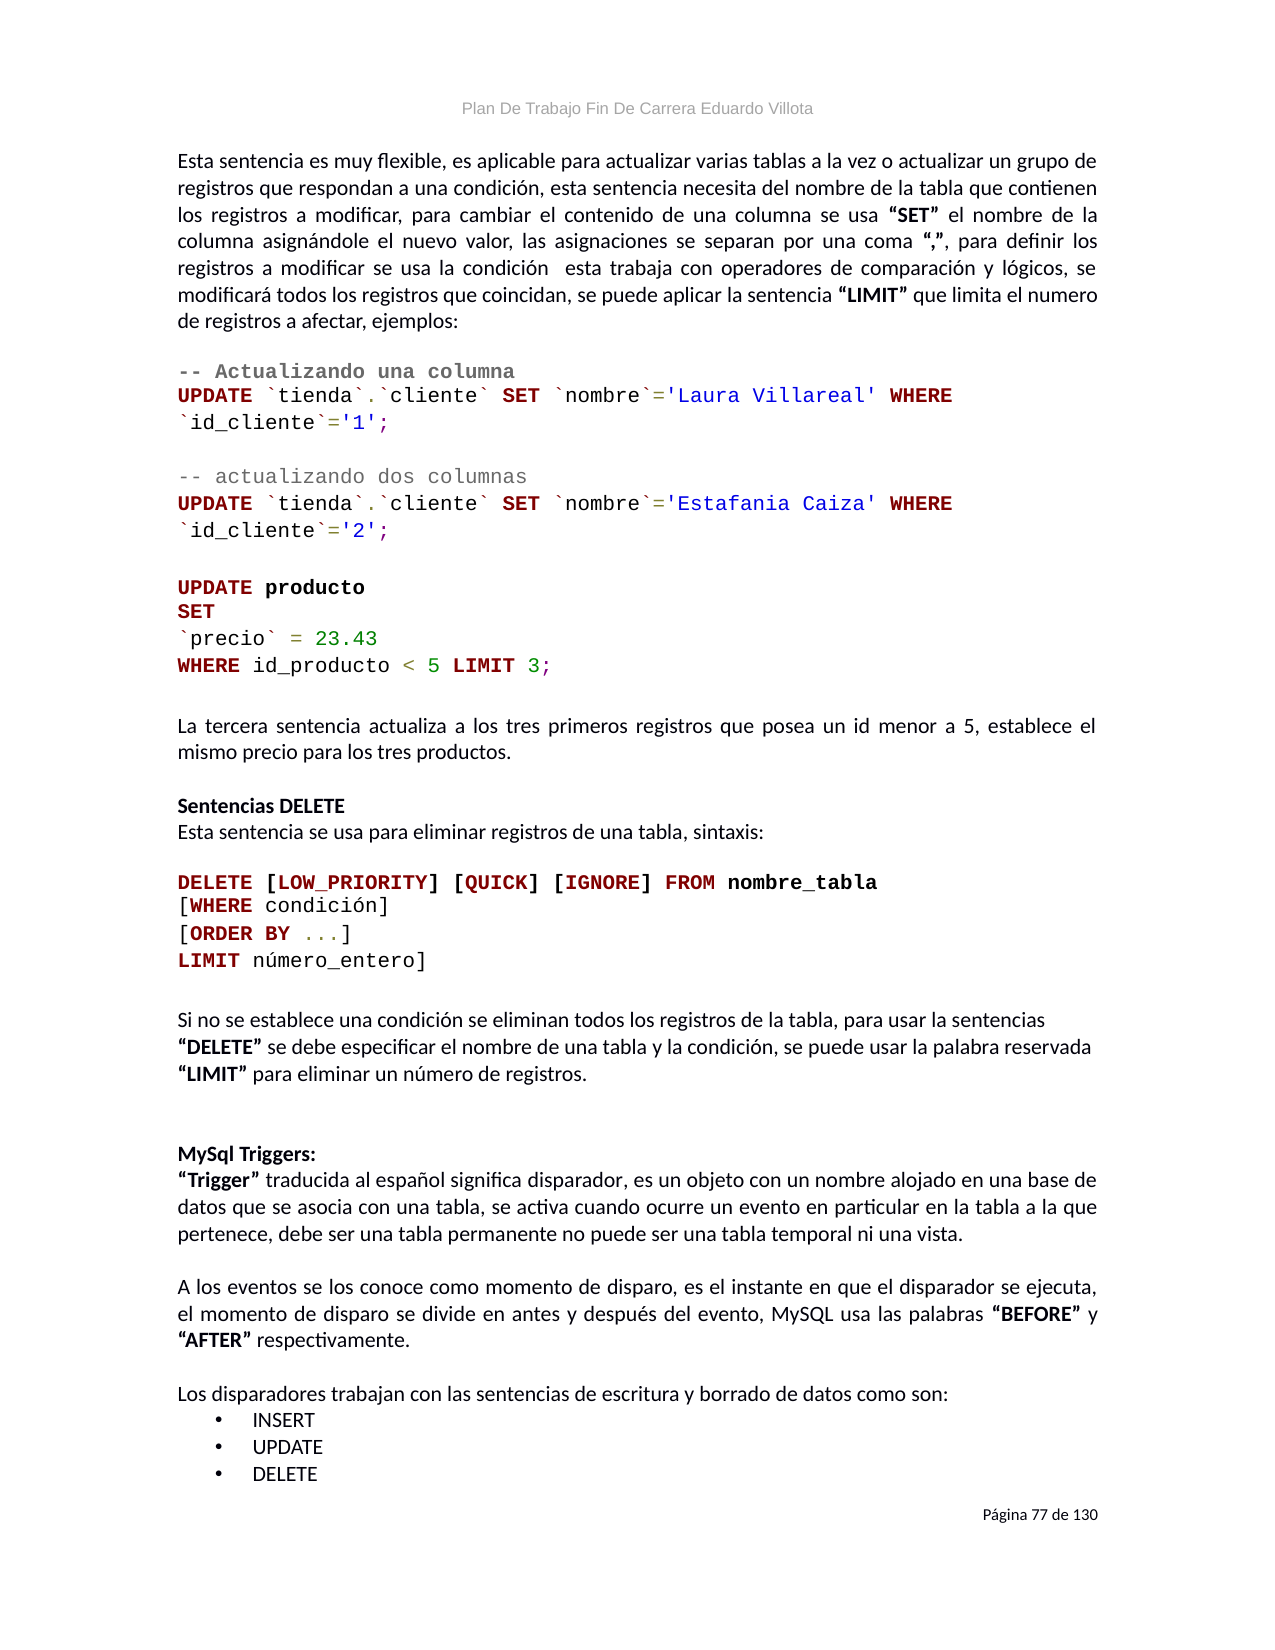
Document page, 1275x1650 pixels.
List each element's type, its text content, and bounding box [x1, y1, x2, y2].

text MySql Triggers: [177, 1140, 1098, 1167]
text UPDATE `tienda`.`cliente` SET `nombre`='Laura Villareal' WHERE `id_cliente`='1'; [177, 384, 1098, 435]
text UPDATE producto [177, 577, 1098, 601]
text A los eventos se los conoce como momento de disparo, es el instante en que el disparador se ejecuta, el momento de disparo se divide en antes y después del evento, MySQL usa las palabras “BEFORE” y “AFTER” respectivamente. [177, 1273, 1098, 1353]
text `precio` = 23.43 [177, 628, 1098, 652]
list INSERT [215, 1407, 1098, 1433]
text -- actualizando dos columnas [177, 466, 1098, 490]
text “Trigger” traducida al español significa disparador, es un objeto con un nombre alojado en una base de datos que se asocia con una tabla, se activa cuando ocurre un evento en particular en la tabla a la que pertenece, debe ser una tabla permanente no puede ser una tabla temporal ni una vista. [177, 1167, 1098, 1247]
text UPDATE `tienda`.`cliente` SET `nombre`='Estafania Caiza' WHERE `id_cliente`='2'; [177, 493, 1098, 544]
text Esta sentencia es muy flexible, es aplicable para actualizar varias tablas a la vez o actualizar un grupo de registros que respondan a una condición, esta sentencia necesita del nombre de la tabla que contienen los registros a modificar, para cambiar el contenido de una columna se usa “SET” el nombre de la columna asignándole el nuevo valor, las asignaciones se separan por una coma “,”, para definir los registros a modificar se usa la condición esta trabaja con operadores de comparación y lógicos, se modificará todos los registros que coincidan, se puede aplicar la sentencia “LIMIT” que limita el numero de registros a afectar, ejemplos: [177, 148, 1098, 334]
text WHERE id_producto < 5 LIMIT 3; [177, 655, 1098, 679]
text SET [177, 601, 1098, 624]
text La tercera sentencia actualiza a los tres primeros registros que posea un id menor a 5, establece el mismo precio para los tres productos. [177, 712, 1098, 765]
list UPDATE [215, 1433, 1098, 1460]
text [WHERE condición] [177, 896, 1098, 919]
text Si no se establece una condición se eliminan todos los registros de la tabla, para usar la sentencias “DELETE” se debe especificar el nombre de una tabla y la condición, se puede usar la palabra reservada “LIMIT” para eliminar un número de registros. [177, 1007, 1098, 1087]
list DELETE [215, 1460, 1098, 1487]
text Esta sentencia se usa para eliminar registros de una tabla, sintaxis: [177, 818, 1098, 845]
text -- Actualizando una columna [177, 361, 1098, 384]
text LIMIT número_entero] [177, 950, 1098, 973]
text [ORDER BY ...] [177, 923, 1098, 946]
text Sentencias DELETE [177, 792, 1098, 818]
text DELETE [LOW_PRIORITY] [QUICK] [IGNORE] FROM nombre_tabla [177, 872, 1098, 896]
text Los disparadores trabajan con las sentencias de escritura y borrado de datos como son: [177, 1380, 1098, 1407]
